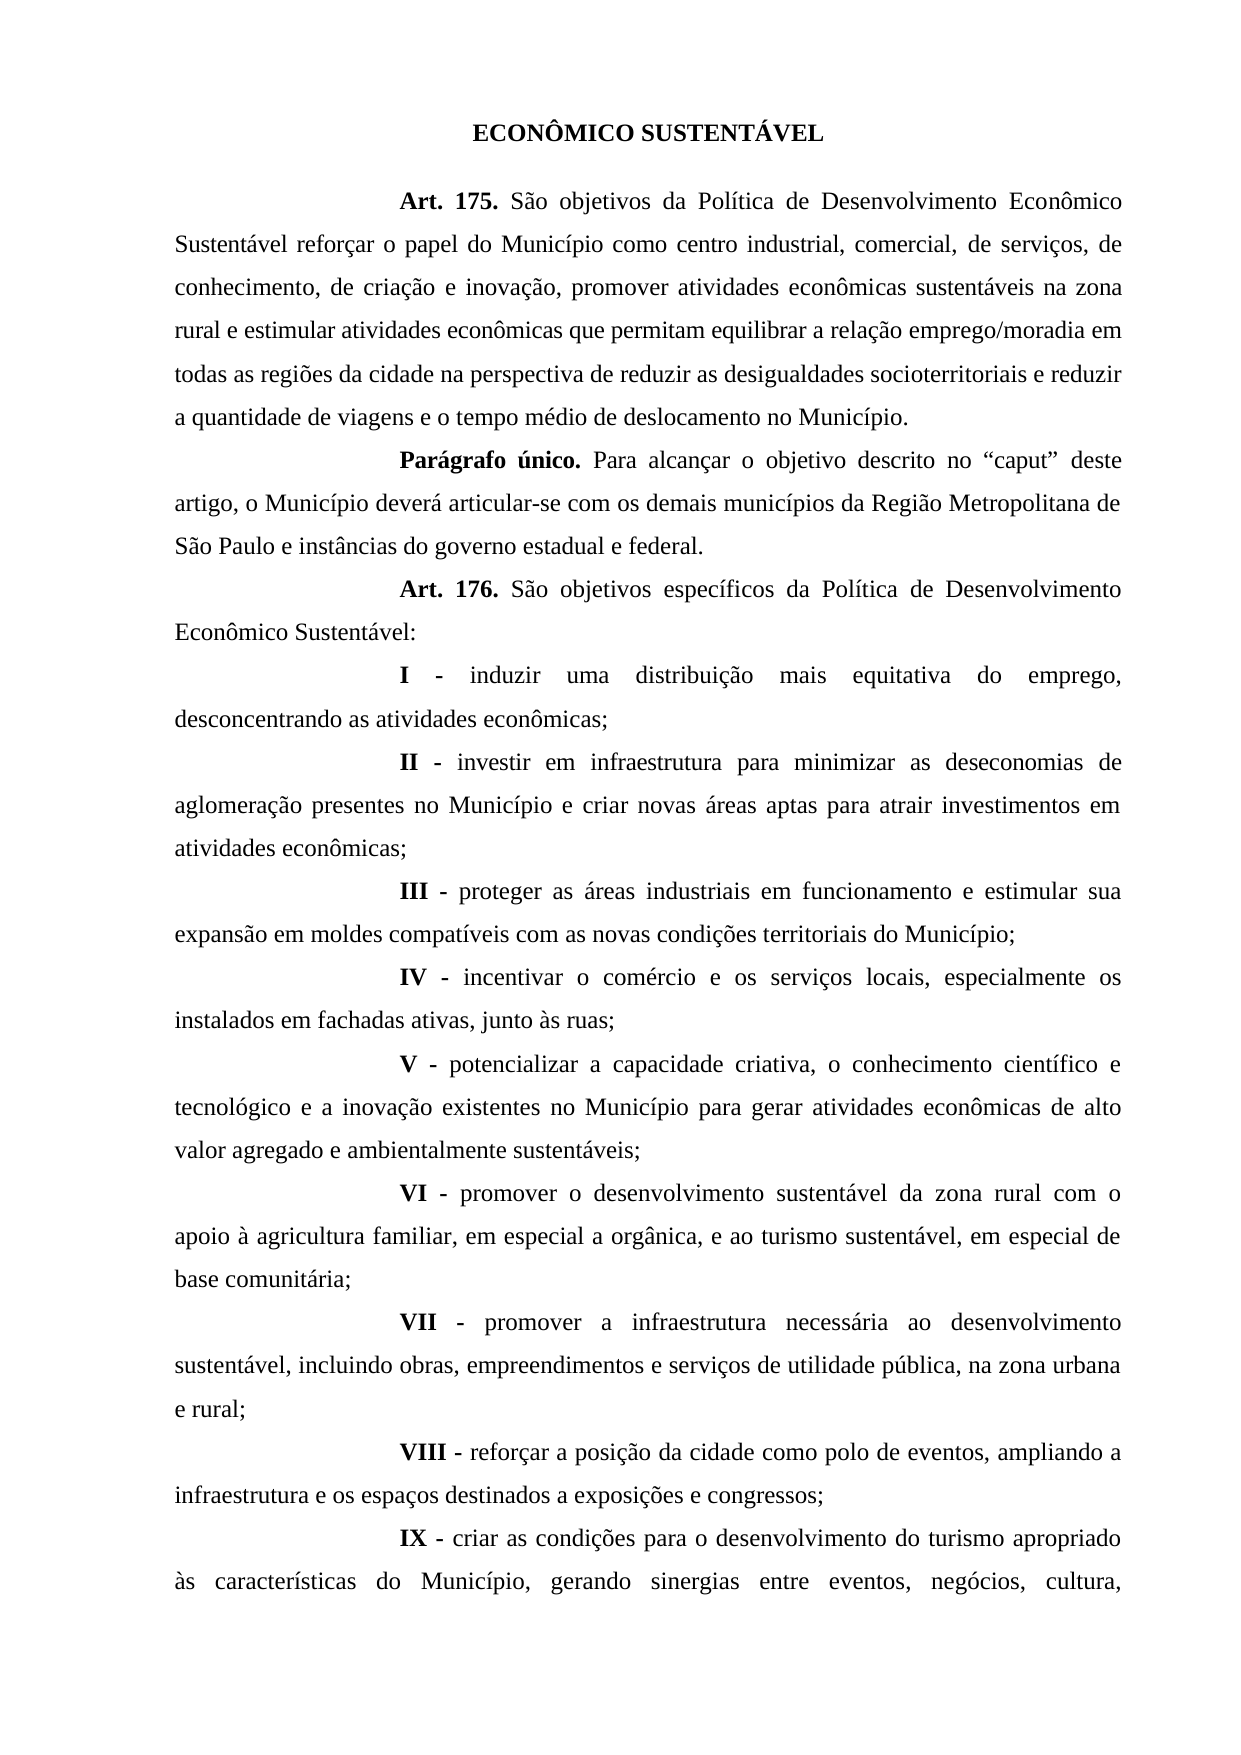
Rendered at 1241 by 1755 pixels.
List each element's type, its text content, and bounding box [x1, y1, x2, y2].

text ECONÔMICO SUSTENTÁVEL [174, 118, 1122, 147]
text Parágrafo único. Para alcançar o objetivo descrito no “caput” deste artigo, o Município deverá articular-se com os demais municípios da Região Metropolitana de São Paulo e instâncias do governo estadual e federal. [174, 445, 1122, 560]
text IX - criar as condições para o desenvolvimento do turismo apropriado às características do Município, gerando sinergias entre eventos, negócios, cultura, [174, 1523, 1122, 1595]
text III - proteger as áreas industriais em funcionamento e estimular sua expansão em moldes compatíveis com as novas condições territoriais do Município; [174, 876, 1122, 948]
text IV - incentivar o comércio e os serviços locais, especialmente os instalados em fachadas ativas, junto às ruas; [174, 962, 1122, 1034]
text Art. 175. São objetivos da Política de Desenvolvimento Econômico Sustentável reforçar o papel do Município como centro industrial, comercial, de serviços, de conhecimento, de criação e inovação, promover atividades econômicas sustentáveis na zona rural e estimular atividades econômicas que permitam equilibrar a relação emprego/moradia em todas as regiões da cidade na perspectiva de reduzir as desigualdades socioterritoriais e reduzir a quantidade de viagens e o tempo médio de deslocamento no Município. [174, 186, 1122, 431]
text Art. 176. São objetivos específicos da Política de Desenvolvimento Econômico Sustentável: [174, 574, 1122, 646]
text V - potencializar a capacidade criativa, o conhecimento científico e tecnológico e a inovação existentes no Município para gerar atividades econômicas de alto valor agregado e ambientalmente sustentáveis; [174, 1049, 1122, 1164]
text VIII - reforçar a posição da cidade como polo de eventos, ampliando a infraestrutura e os espaços destinados a exposições e congressos; [174, 1437, 1122, 1509]
text VII - promover a infraestrutura necessária ao desenvolvimento sustentável, incluindo obras, empreendimentos e serviços de utilidade pública, na zona urbana e rural; [174, 1307, 1122, 1422]
text VI - promover o desenvolvimento sustentável da zona rural com o apoio à agricultura familiar, em especial a orgânica, e ao turismo sustentável, em especial de base comunitária; [174, 1178, 1122, 1293]
text I - induzir uma distribuição mais equitativa do emprego, desconcentrando as atividades econômicas; [174, 661, 1122, 732]
text II - investir em infraestrutura para minimizar as deseconomias de aglomeração presentes no Município e criar novas áreas aptas para atrair investimentos em atividades econômicas; [174, 747, 1122, 862]
